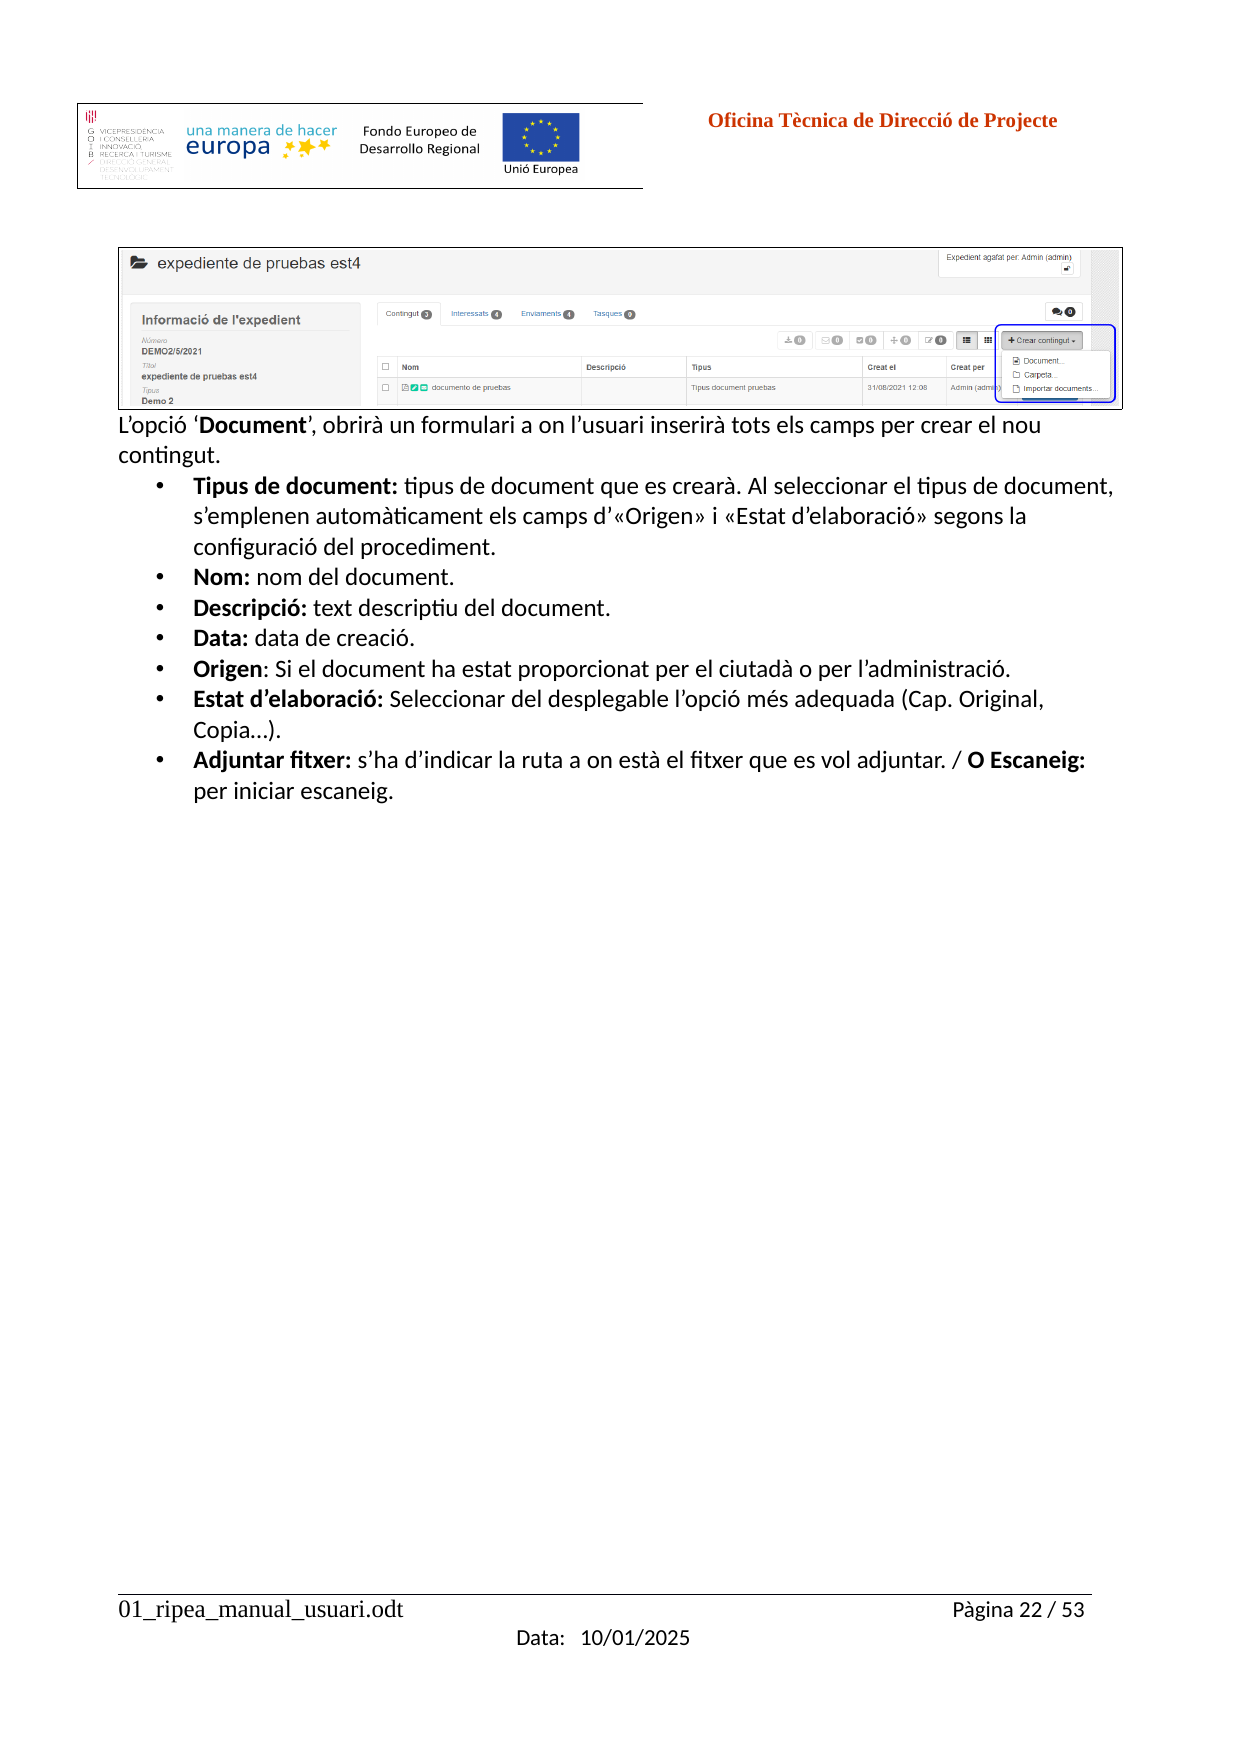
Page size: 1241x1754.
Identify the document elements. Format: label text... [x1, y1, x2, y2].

list Tipus de document: tipus de document que es crearà. Al seleccionar el tipus de document, s’emplenen automàticament els camps d’«Origen» i «Estat d’elaboració» segons la configuració del procediment. [156, 470, 1122, 561]
text L’opció ‘Document’, obrirà un formulari a on l’usuari inserirà tots els camps per crear el nou contingut. [118, 410, 1122, 470]
list Origen: Si el document ha estat proporcionat per el ciutadà o per l’administració. [156, 653, 1122, 683]
picture [82, 108, 178, 182]
list Adjuntar fitxer: s’ha d’indicar la ruta a on està el fitxer que es vol adjuntar. / O Escaneig: per iniciar escaneig. [156, 744, 1122, 806]
picture [121, 250, 1119, 406]
list Estat d’elaboració: Seleccionar del desplegable l’opció més adequada (Cap. Original, Copia…). [156, 683, 1122, 744]
list Descripció: text descriptiu del document. [156, 592, 1122, 622]
picture [184, 108, 585, 182]
list Data: data de creació. [156, 622, 1122, 653]
list Nom: nom del document. [156, 561, 1122, 592]
